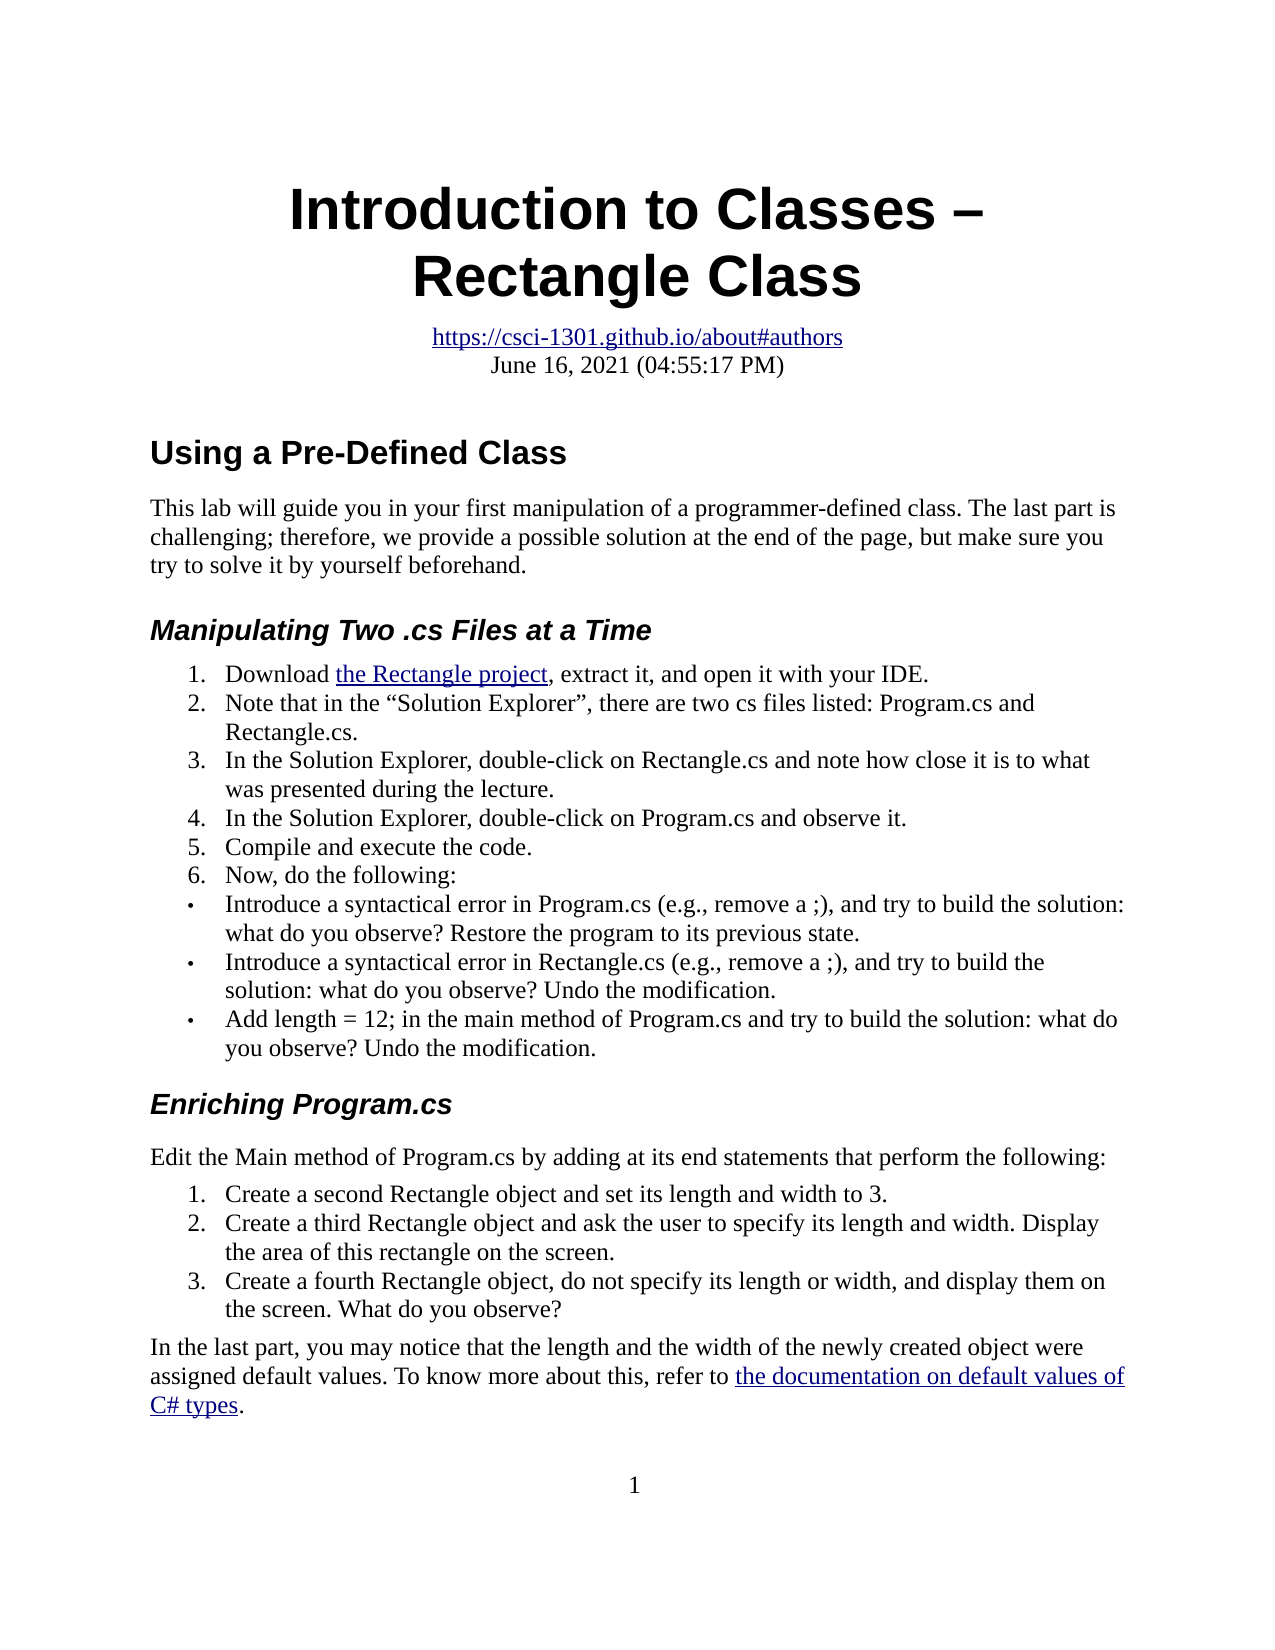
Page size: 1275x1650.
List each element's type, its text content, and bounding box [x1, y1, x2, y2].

title Introduction to Classes – Rectangle Class [150, 175, 1125, 309]
subtitle Using a Pre-Defined Class [150, 433, 1125, 472]
list Introduce a syntactical error in Program.cs (e.g., remove a ;), and try to build the solution: what do you observe? Restore the program to its previous state. [187, 889, 1125, 947]
list Add length = 12; in the main method of Program.cs and try to build the solution: what do you observe? Undo the modification. [187, 1004, 1125, 1062]
list In the Solution Explorer, double-click on Program.cs and observe it. [187, 803, 1125, 832]
list Now, do the following: [187, 861, 1125, 889]
text June 16, 2021 (04:55:17 PM) [150, 350, 1125, 379]
list Compile and execute the code. [187, 832, 1125, 861]
list In the Solution Explorer, double-click on Rectangle.cs and note how close it is to what was presented during the lecture. [187, 746, 1125, 803]
list Download the Rectangle project, extract it, and open it with your IDE. [187, 659, 1125, 688]
subtitle Manipulating Two .cs Files at a Time [150, 613, 1125, 647]
list Create a second Rectangle object and set its length and width to 3. [187, 1179, 1125, 1208]
list Introduce a syntactical error in Rectangle.cs (e.g., remove a ;), and try to build the solution: what do you observe? Undo the modification. [187, 947, 1125, 1004]
list Note that in the “Solution Explorer”, there are two cs files listed: Program.cs and Rectangle.cs. [187, 688, 1125, 746]
list Create a third Rectangle object and ask the user to specify its length and width. Display the area of this rectangle on the screen. [187, 1208, 1125, 1266]
text In the last part, you may notice that the length and the width of the newly created object were assigned default values. To know more about this, refer to the documentation on default values of C# types. [150, 1332, 1125, 1418]
list Create a fourth Rectangle object, do not specify its length or width, and display them on the screen. What do you observe? [187, 1266, 1125, 1323]
subtitle Enriching Program.cs [150, 1087, 1125, 1120]
text https://csci-1301.github.io/about#authors [150, 322, 1125, 350]
text This lab will guide you in your first manipulation of a programmer-defined class. The last part is challenging; therefore, we provide a possible solution at the end of the page, but make sure you try to solve it by yourself beforehand. [150, 493, 1125, 579]
text Edit the Main method of Program.cs by adding at its end statements that perform the following: [150, 1142, 1125, 1171]
